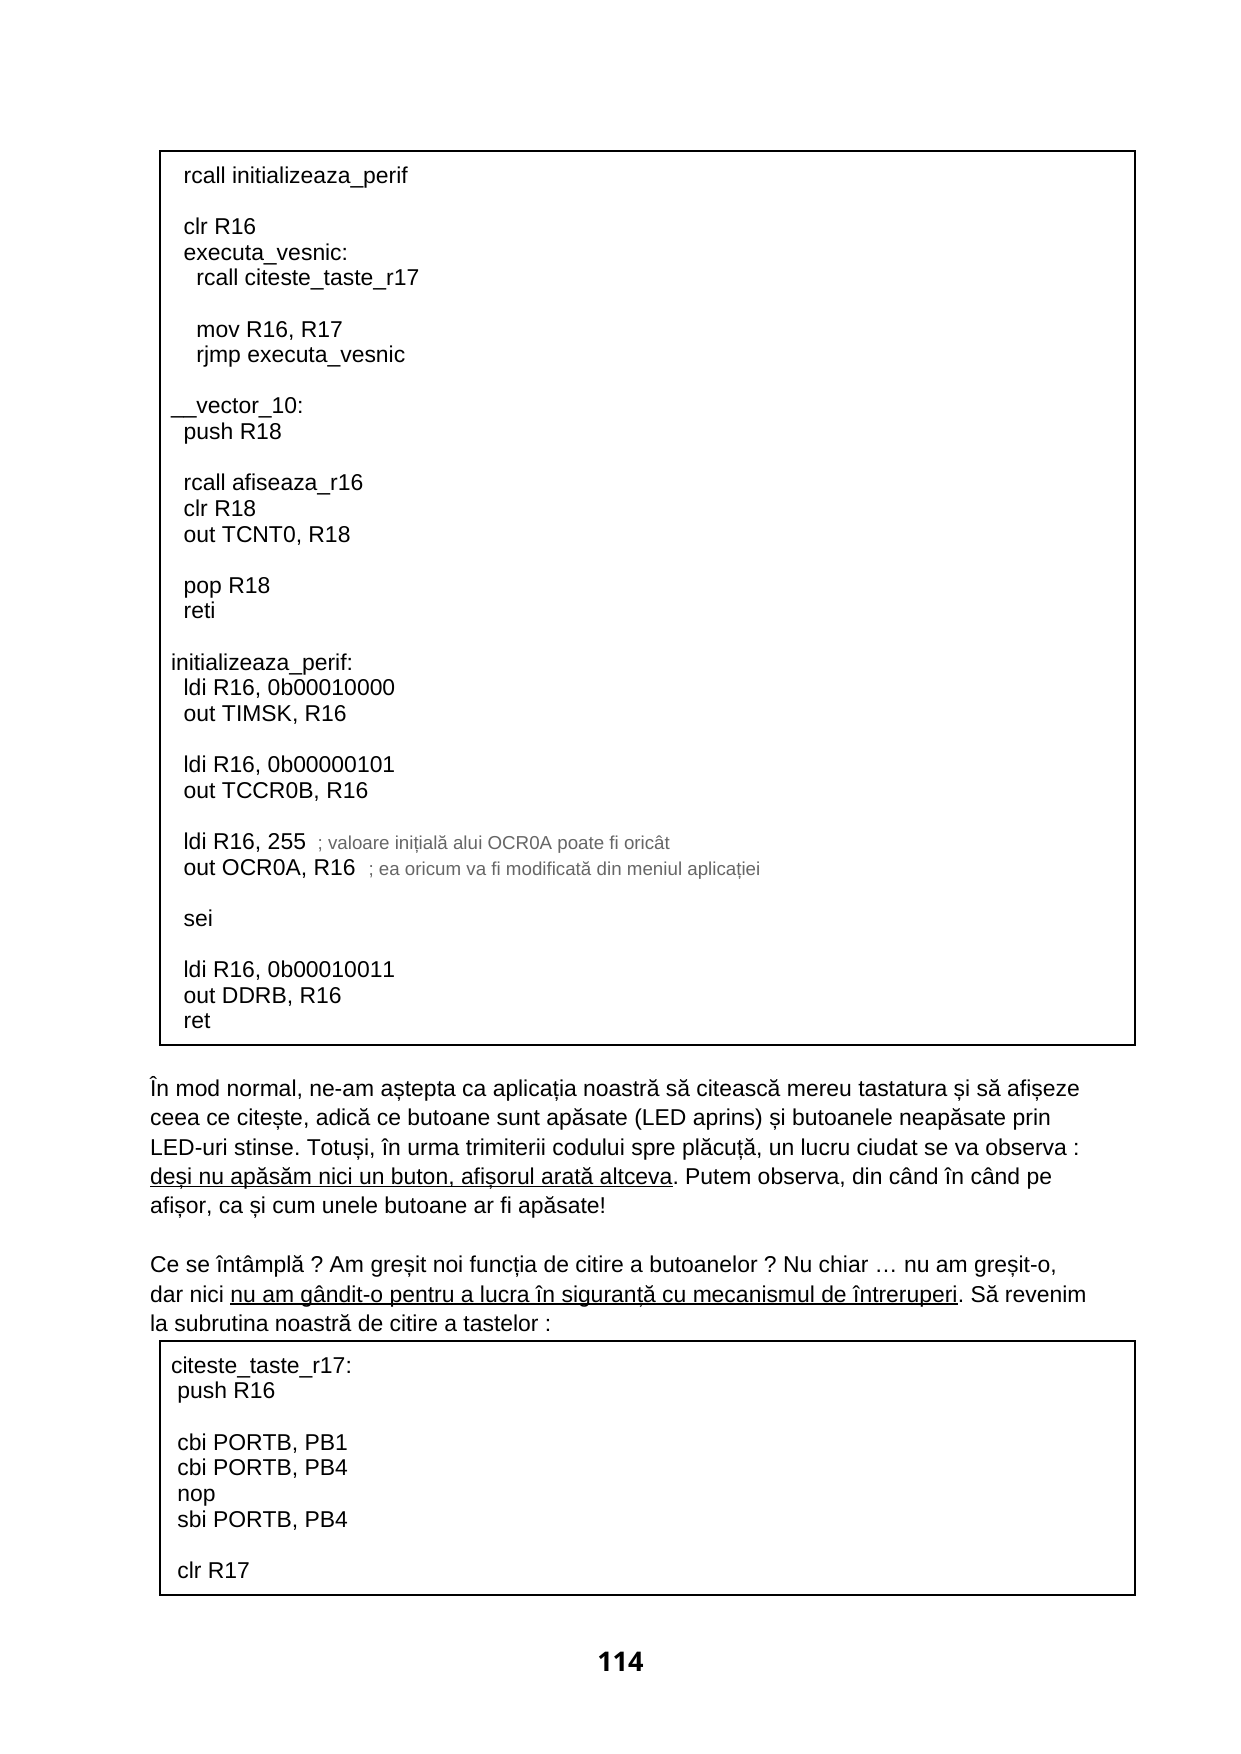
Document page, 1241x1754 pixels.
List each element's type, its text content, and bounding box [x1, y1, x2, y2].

text Ce se întâmplă ? Am greșit noi funcția de citire a butoanelor ? Nu chiar … nu am greșit-o, dar nici nu am gândit-o pentru a lucra în siguranță cu mecanismul de întreruperi. Să revenim la subrutina noastră de citire a tastelor : [150, 1252, 1091, 1336]
text În mod normal, ne-am aștepta ca aplicația noastră să citească mereu tastatura și să afișeze ceea ce citește, adică ce butoane sunt apăsate (LED aprins) și butoanele neapăsate prin LED-uri stinse. Totuși, în urma trimiterii codului spre plăcuță, un lucru ciudat se va observa : deși nu apăsăm nici un buton, afișorul arată altceva. Putem observa, din când în când pe afișor, ca și cum unele butoane ar fi apăsate! [150, 1076, 1091, 1219]
table_header rcall initializeaza_perif clr R16 executa_vesnic: rcall citeste_taste_r17 mov R16, R17 rjmp executa_vesnic __vector_10: push R18 rcall afiseaza_r16 clr R18 out TCNT0, R18 pop R18 reti initializeaza_perif: ldi R16, 0b00010000 out TIMSK, R16 ldi R16, 0b00000101 out TCCR0B, R16 ldi R16, 255 ; valoare inițială alui OCR0A poate fi oricât out OCR0A, R16 ; ea oricum va fi modificată din meniul aplicației sei ldi R16, 0b00010011 out DDRB, R16 ret [161, 152, 1134, 1044]
table_header citeste_taste_r17: push R16 cbi PORTB, PB1 cbi PORTB, PB4 nop sbi PORTB, PB4 clr R17 [161, 1342, 1134, 1593]
